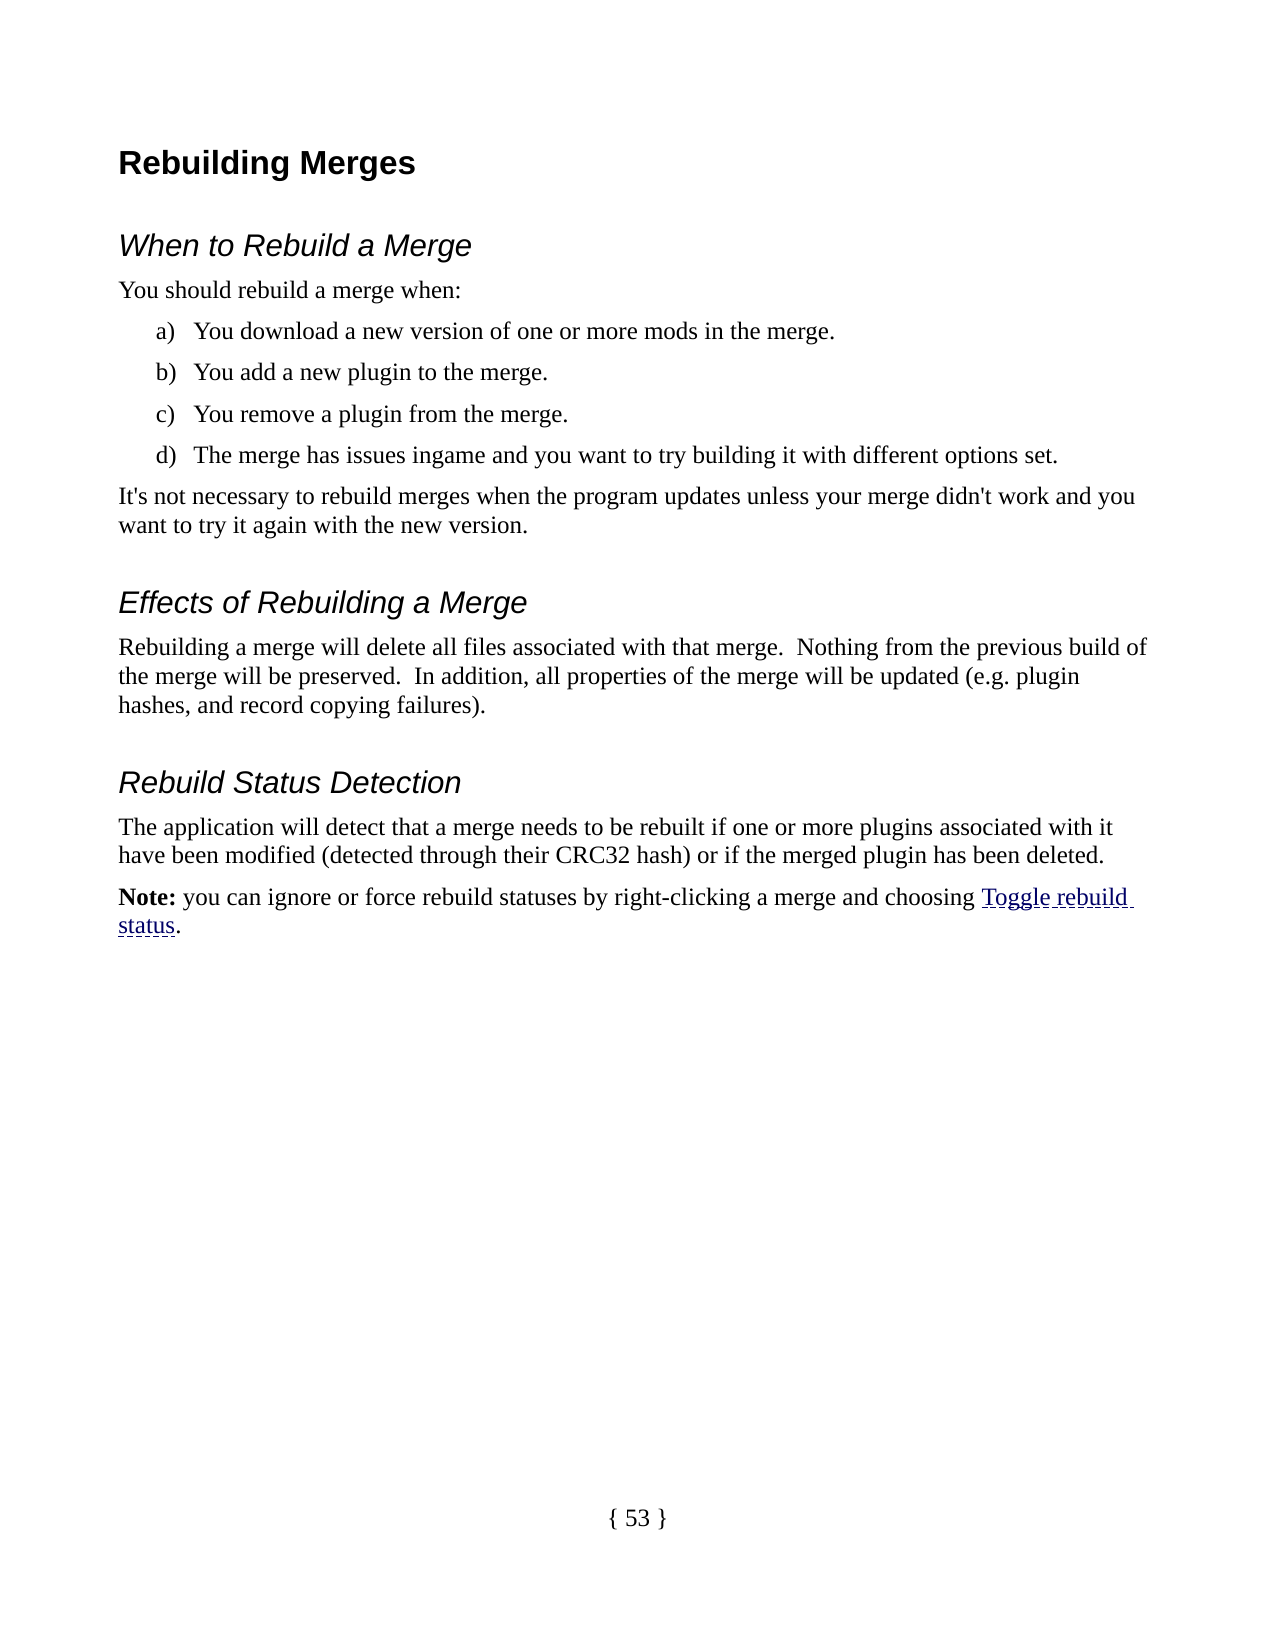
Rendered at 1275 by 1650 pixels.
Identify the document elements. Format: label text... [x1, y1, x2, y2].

text You should rebuild a merge when: [118, 275, 1157, 304]
list You remove a plugin from the merge. [156, 399, 1157, 427]
list The merge has issues ingame and you want to try building it with different options set. [156, 440, 1157, 469]
list You add a new plugin to the merge. [156, 357, 1157, 386]
text Note: you can ignore or force rebuild statuses by right-clicking a merge and choosing Toggle rebuild status. [118, 882, 1157, 939]
subtitle Rebuild Status Detection [118, 764, 1157, 800]
list You download a new version of one or more mods in the merge. [156, 316, 1157, 345]
text The application will detect that a merge needs to be rebuilt if one or more plugins associated with it have been modified (detected through their CRC32 hash) or if the merged plugin has been deleted. [118, 812, 1157, 869]
subtitle Rebuilding Merges [118, 143, 1157, 182]
subtitle Effects of Rebuilding a Merge [118, 584, 1157, 620]
text It's not necessary to rebuild merges when the program updates unless your merge didn't work and you want to try it again with the new version. [118, 481, 1157, 539]
subtitle When to Rebuild a Merge [118, 227, 1157, 263]
text Rebuilding a merge will delete all files associated with that merge. Nothing from the previous build of the merge will be preserved. In addition, all properties of the merge will be updated (e.g. plugin hashes, and record copying failures). [118, 632, 1157, 718]
